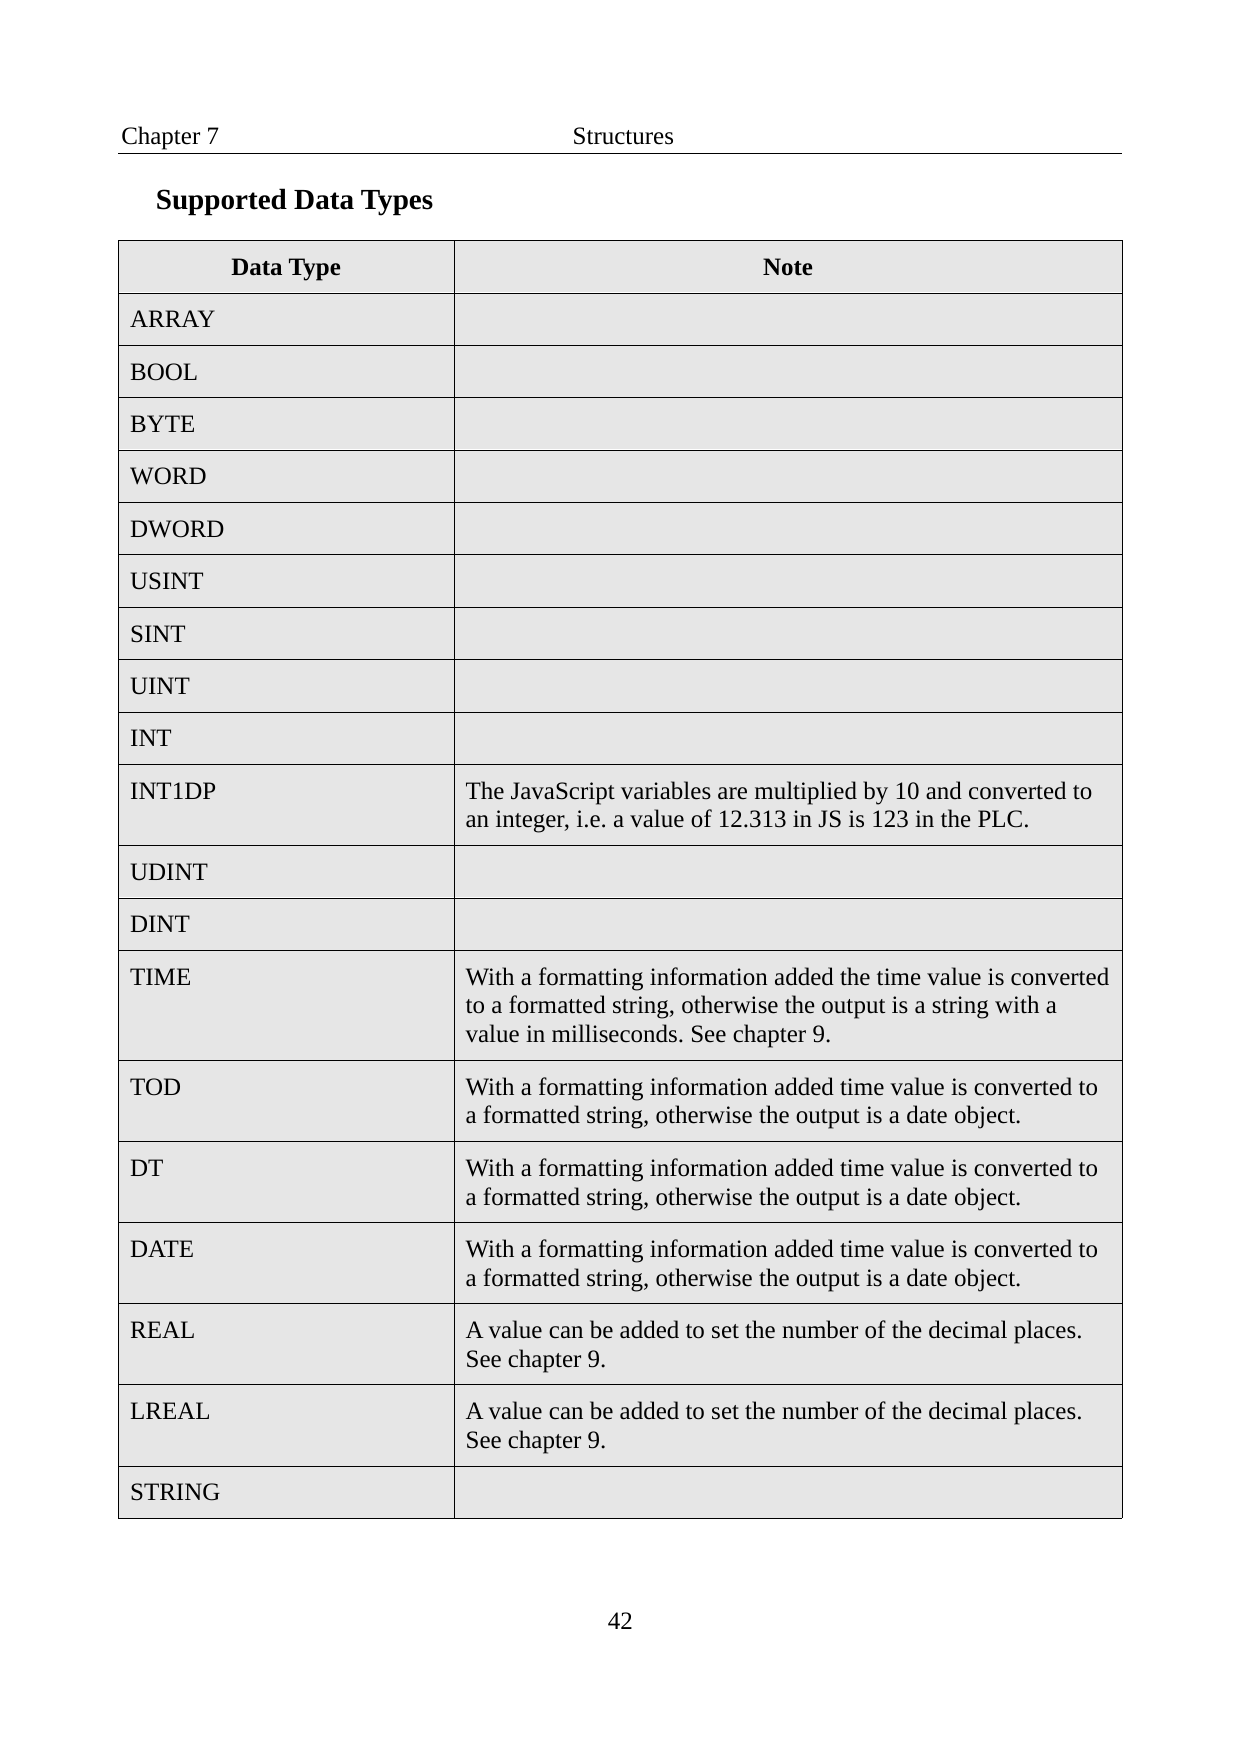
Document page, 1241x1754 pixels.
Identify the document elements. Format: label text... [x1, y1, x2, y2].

subtitle Supported Data Types [156, 182, 1122, 216]
table_cell [455, 713, 1122, 764]
table_cell The JavaScript variables are multiplied by 10 and converted to an integer, i.e. a value of 12.313 in JS is 123 in the PLC. [455, 765, 1122, 845]
table_cell BYTE [119, 398, 454, 449]
table_cell With a formatting information added time value is converted to a formatted string, otherwise the output is a date object. [455, 1061, 1122, 1141]
table_cell ARRAY [119, 294, 454, 345]
table_cell [455, 1467, 1122, 1518]
table_cell BOOL [119, 346, 454, 397]
table_cell [455, 846, 1122, 897]
table_cell REAL [119, 1304, 454, 1384]
table_cell UDINT [119, 846, 454, 897]
table_cell With a formatting information added time value is converted to a formatted string, otherwise the output is a date object. [455, 1142, 1122, 1222]
table_cell LREAL [119, 1385, 454, 1466]
table_cell [455, 608, 1122, 659]
table_header Data Type [119, 241, 454, 292]
table_cell [455, 294, 1122, 345]
table_cell WORD [119, 451, 454, 502]
table_cell INT1DP [119, 765, 454, 845]
table_cell STRING [119, 1467, 454, 1518]
table_cell [455, 899, 1122, 950]
table_cell INT [119, 713, 454, 764]
table_cell A value can be added to set the number of the decimal places. See chapter 9. [455, 1304, 1122, 1384]
table_cell SINT [119, 608, 454, 659]
table_header Note [455, 241, 1122, 292]
table_cell [455, 398, 1122, 449]
table_cell With a formatting information added time value is converted to a formatted string, otherwise the output is a date object. [455, 1223, 1122, 1303]
table_cell [455, 555, 1122, 607]
table_cell USINT [119, 555, 454, 607]
table_cell TIME [119, 951, 454, 1060]
table_cell With a formatting information added the time value is converted to a formatted string, otherwise the output is a string with a value in milliseconds. See chapter 9. [455, 951, 1122, 1060]
table_cell A value can be added to set the number of the decimal places. See chapter 9. [455, 1385, 1122, 1466]
table_cell DATE [119, 1223, 454, 1303]
table_cell [455, 503, 1122, 554]
table_cell [455, 346, 1122, 397]
table_cell DWORD [119, 503, 454, 554]
table_cell UINT [119, 660, 454, 712]
table_cell DINT [119, 899, 454, 950]
table_cell DT [119, 1142, 454, 1222]
table_cell [455, 660, 1122, 712]
table_cell TOD [119, 1061, 454, 1141]
table_cell [455, 451, 1122, 502]
